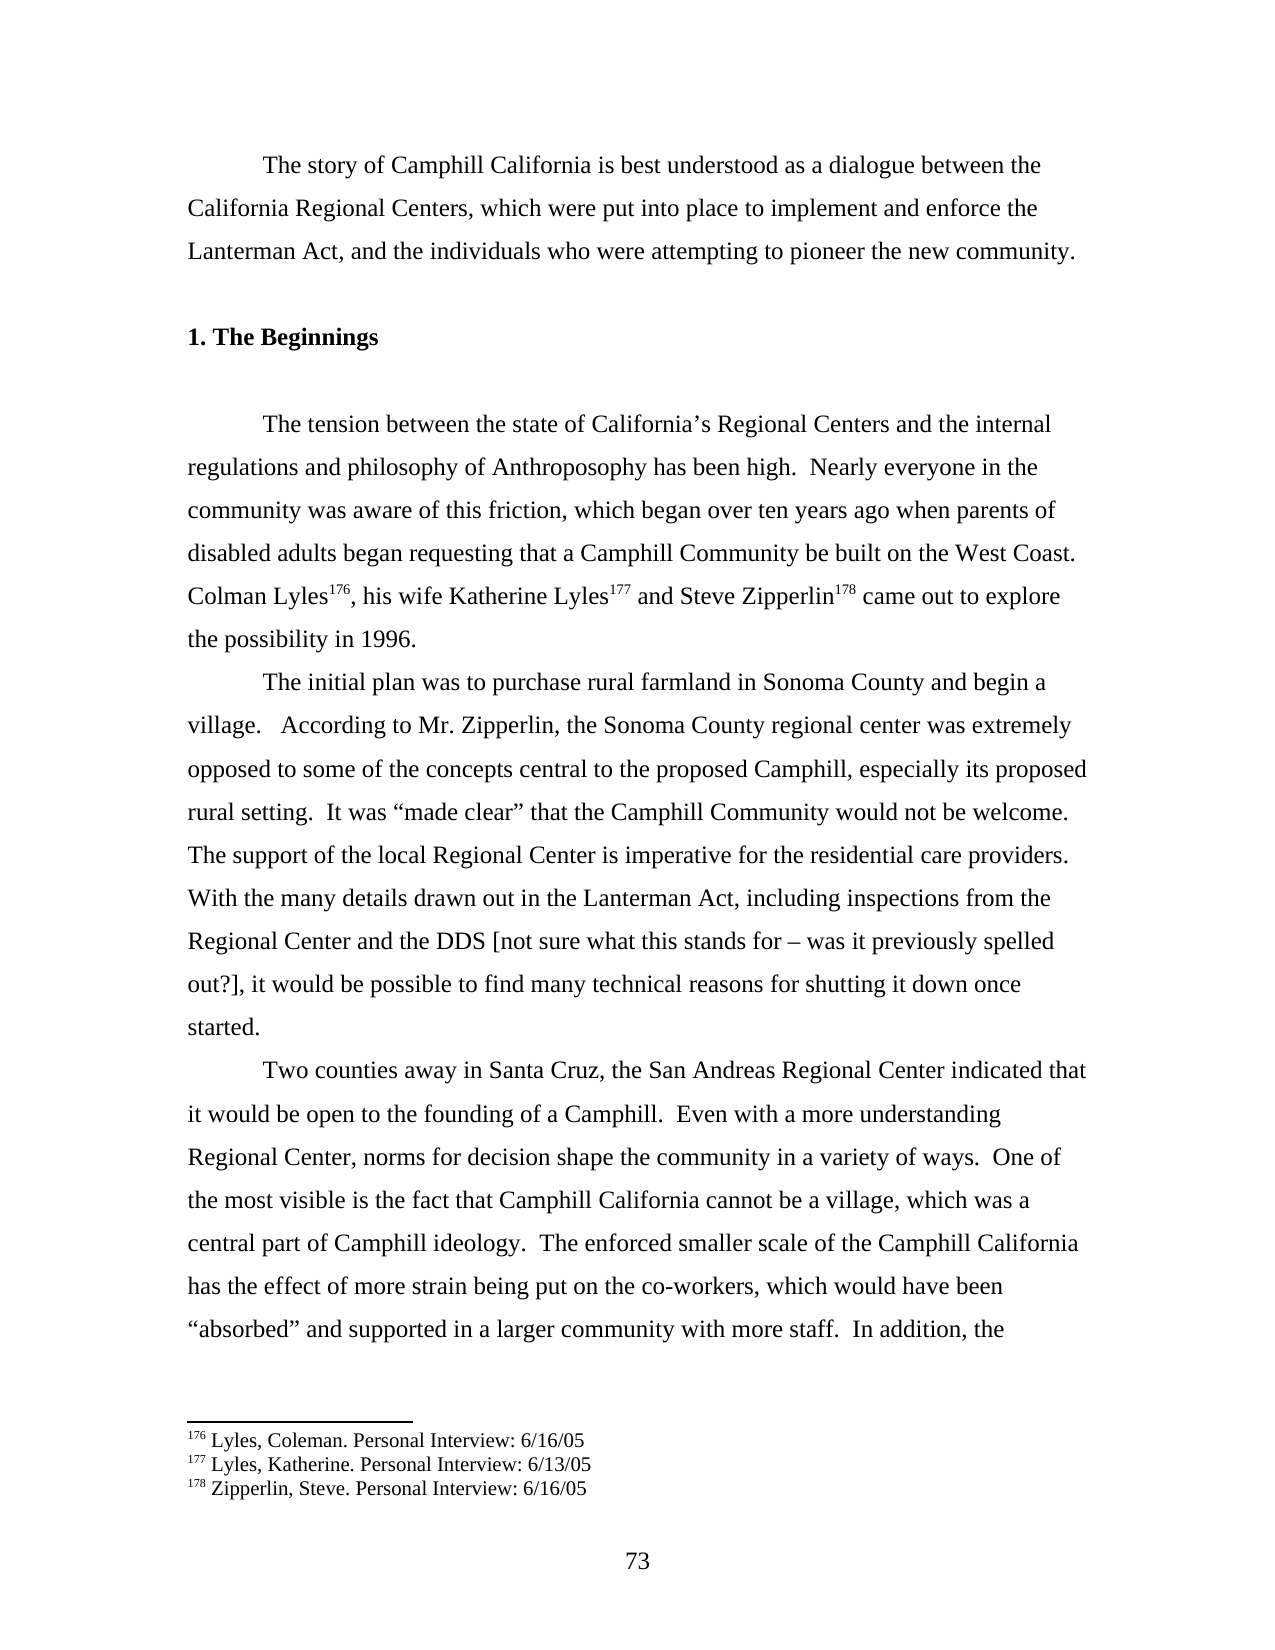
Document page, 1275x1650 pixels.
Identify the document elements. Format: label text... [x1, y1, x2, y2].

text Lyles, Coleman. Personal Interview: 6/16/05 [187, 1428, 1087, 1452]
text Lyles, Katherine. Personal Interview: 6/13/05 [187, 1452, 1087, 1476]
text The initial plan was to purchase rural farmland in Sonoma County and begin a village. According to Mr. Zipperlin, the Sonoma County regional center was extremely opposed to some of the concepts central to the proposed Camphill, especially its proposed rural setting. It was “made clear” that the Camphill Community would not be welcome. The support of the local Regional Center is imperative for the residential care providers. With the many details drawn out in the Lanterman Act, including inspections from the Regional Center and the DDS [not sure what this stands for – was it previously spelled out?], it would be possible to find many technical reasons for shutting it down once started. [187, 667, 1087, 1041]
text Zipperlin, Steve. Personal Interview: 6/16/05 [187, 1476, 1087, 1500]
text The tension between the state of California’s Regional Centers and the internal regulations and philosophy of Anthroposophy has been high. Nearly everyone in the community was aware of this friction, which began over ten years ago when parents of disabled adults began requesting that a Camphill Community be built on the West Coast. Colman Lyles, his wife Katherine Lyles and Steve Zipperlin came out to explore the possibility in 1996. [187, 409, 1087, 653]
text The story of Camphill California is best understood as a dialogue between the California Regional Centers, which were put into place to implement and enforce the Lanterman Act, and the individuals who were attempting to pioneer the new community. [187, 150, 1087, 265]
text Two counties away in Santa Cruz, the San Andreas Regional Center indicated that it would be open to the founding of a Camphill. Even with a more understanding Regional Center, norms for decision shape the community in a variety of ways. One of the most visible is the fact that Camphill California cannot be a village, which was a central part of Camphill ideology. The enforced smaller scale of the Camphill California has the effect of more strain being put on the co-workers, which would have been “absorbed” and supported in a larger community with more staff. In addition, the [187, 1056, 1087, 1343]
text 1. The Beginnings [187, 322, 1087, 351]
